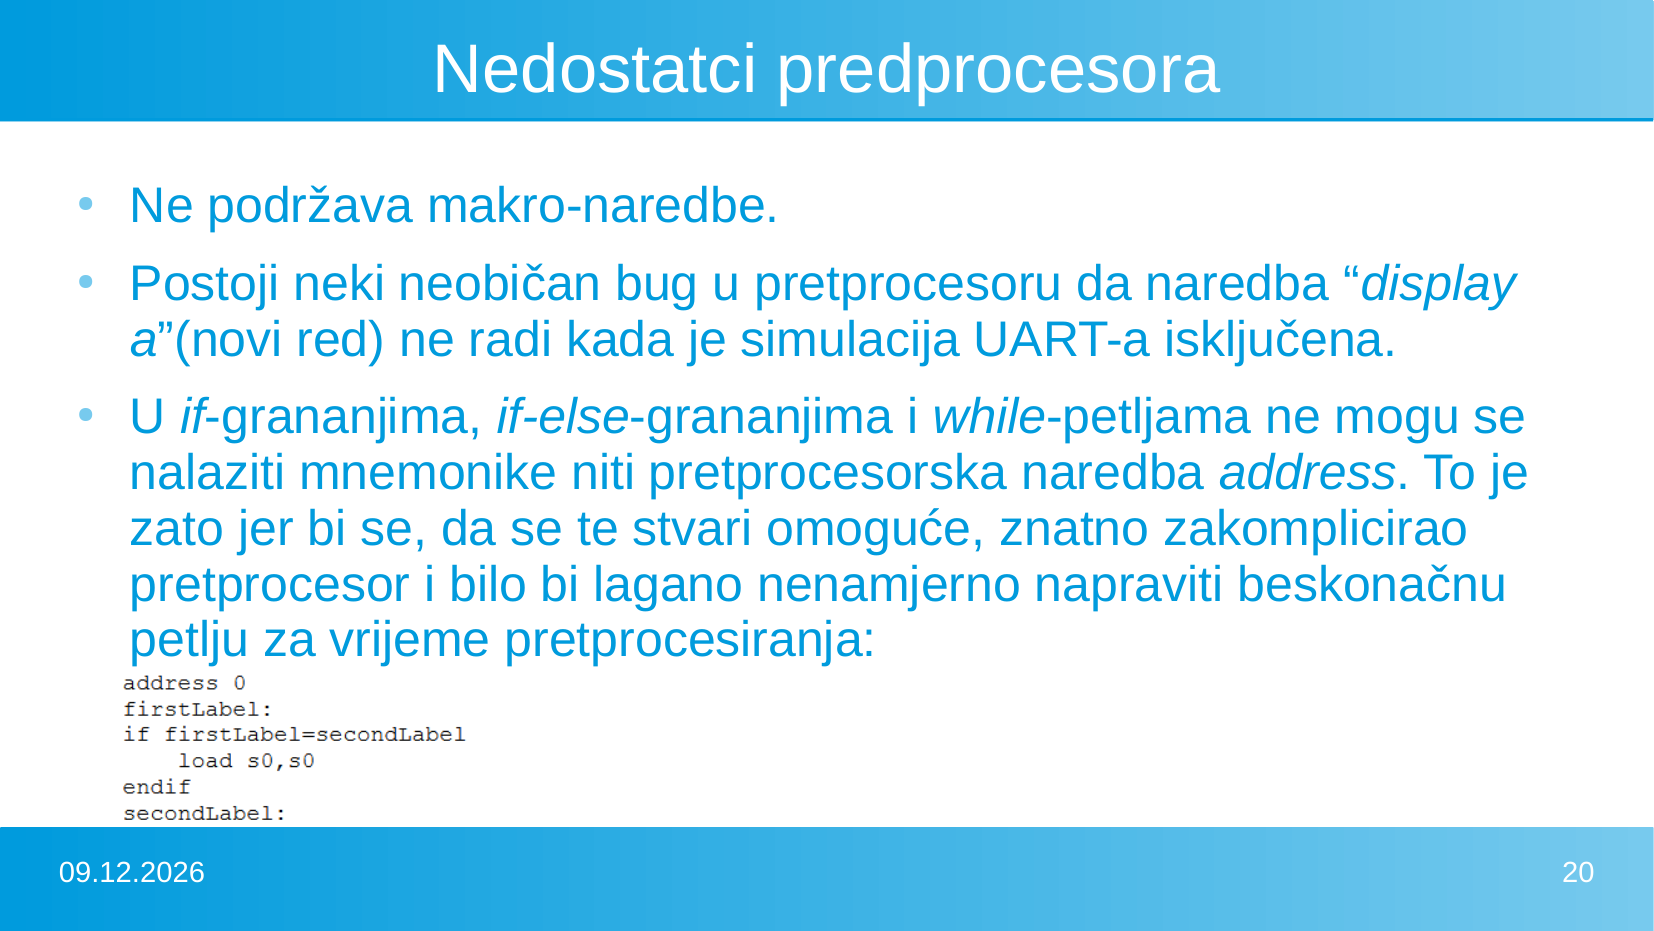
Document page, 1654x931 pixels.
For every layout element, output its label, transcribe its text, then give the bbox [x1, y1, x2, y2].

picture [112, 672, 489, 826]
list Ne podržava makro-naredbe. Postoji neki neobičan bug u pretprocesoru da naredba “display a”(novi red) ne radi kada je simulacija UART-a isključena. U if-grananjima, if-else-grananjima i while-petljama ne mogu se nalaziti mnemonike niti pretprocesorska naredba address. To je zato jer bi se, da se te stvari omoguće, znatno zakomplicirao pretprocesor i bilo bi lagano nenamjerno napraviti beskonačnu petlju za vrijeme pretprocesiranja: [59, 177, 1595, 768]
title Nedostatci predprocesora [59, 29, 1595, 108]
